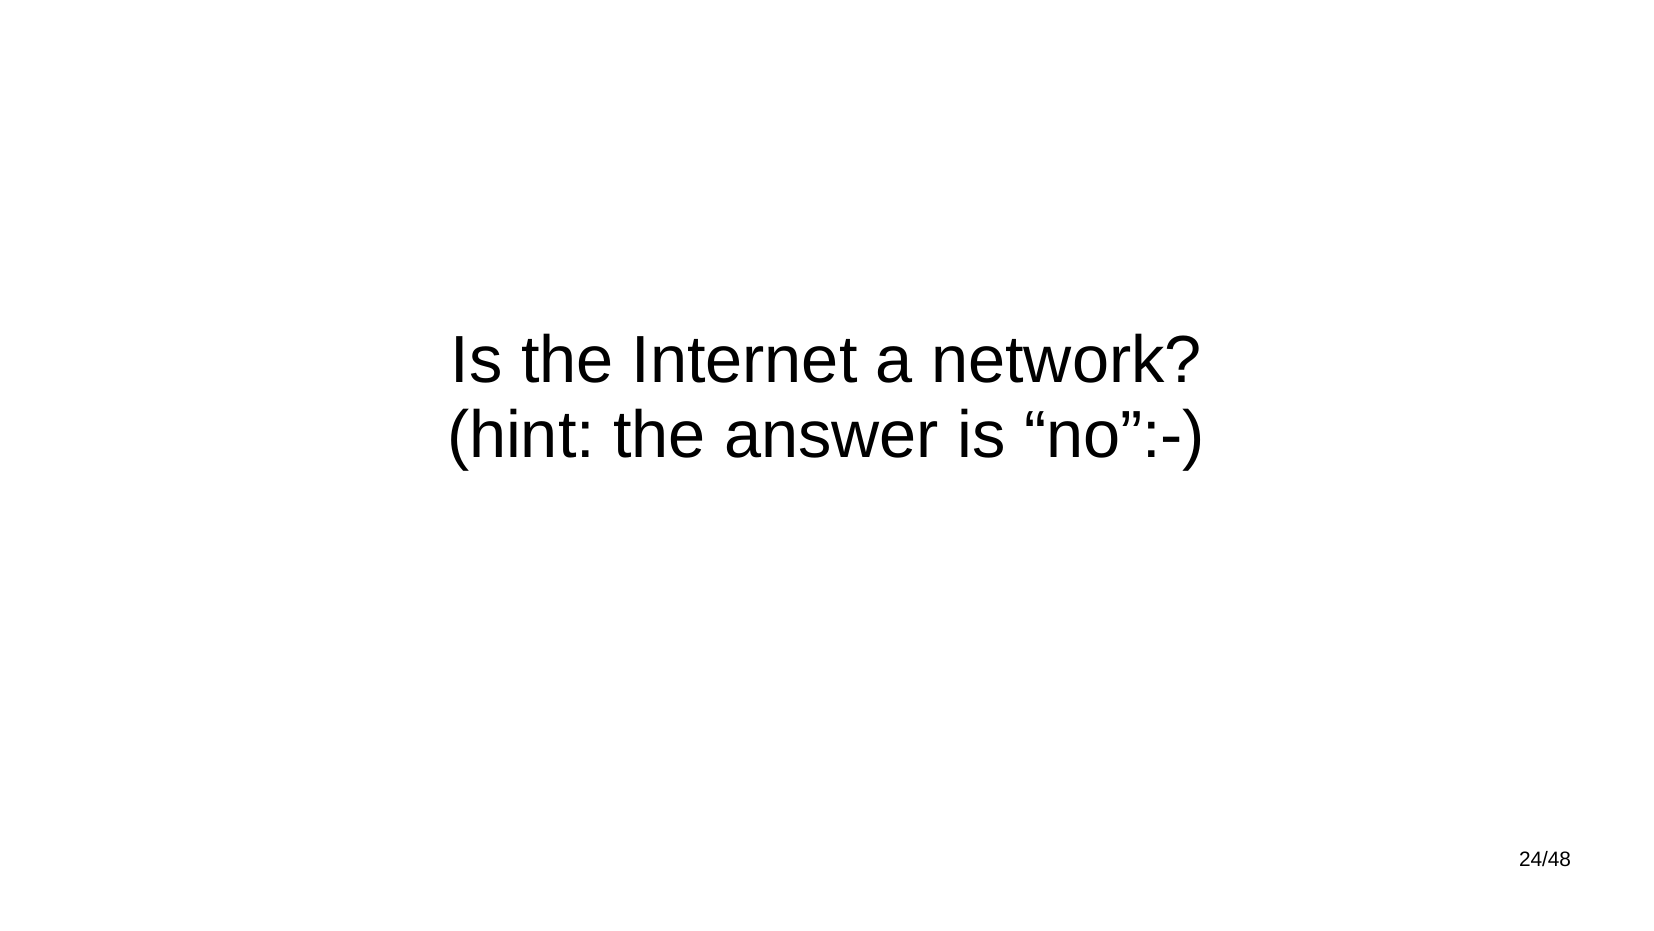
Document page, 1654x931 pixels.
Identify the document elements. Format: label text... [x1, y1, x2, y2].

subtitle Is the Internet a network? (hint: the answer is “no”:-) [82, 37, 1571, 757]
